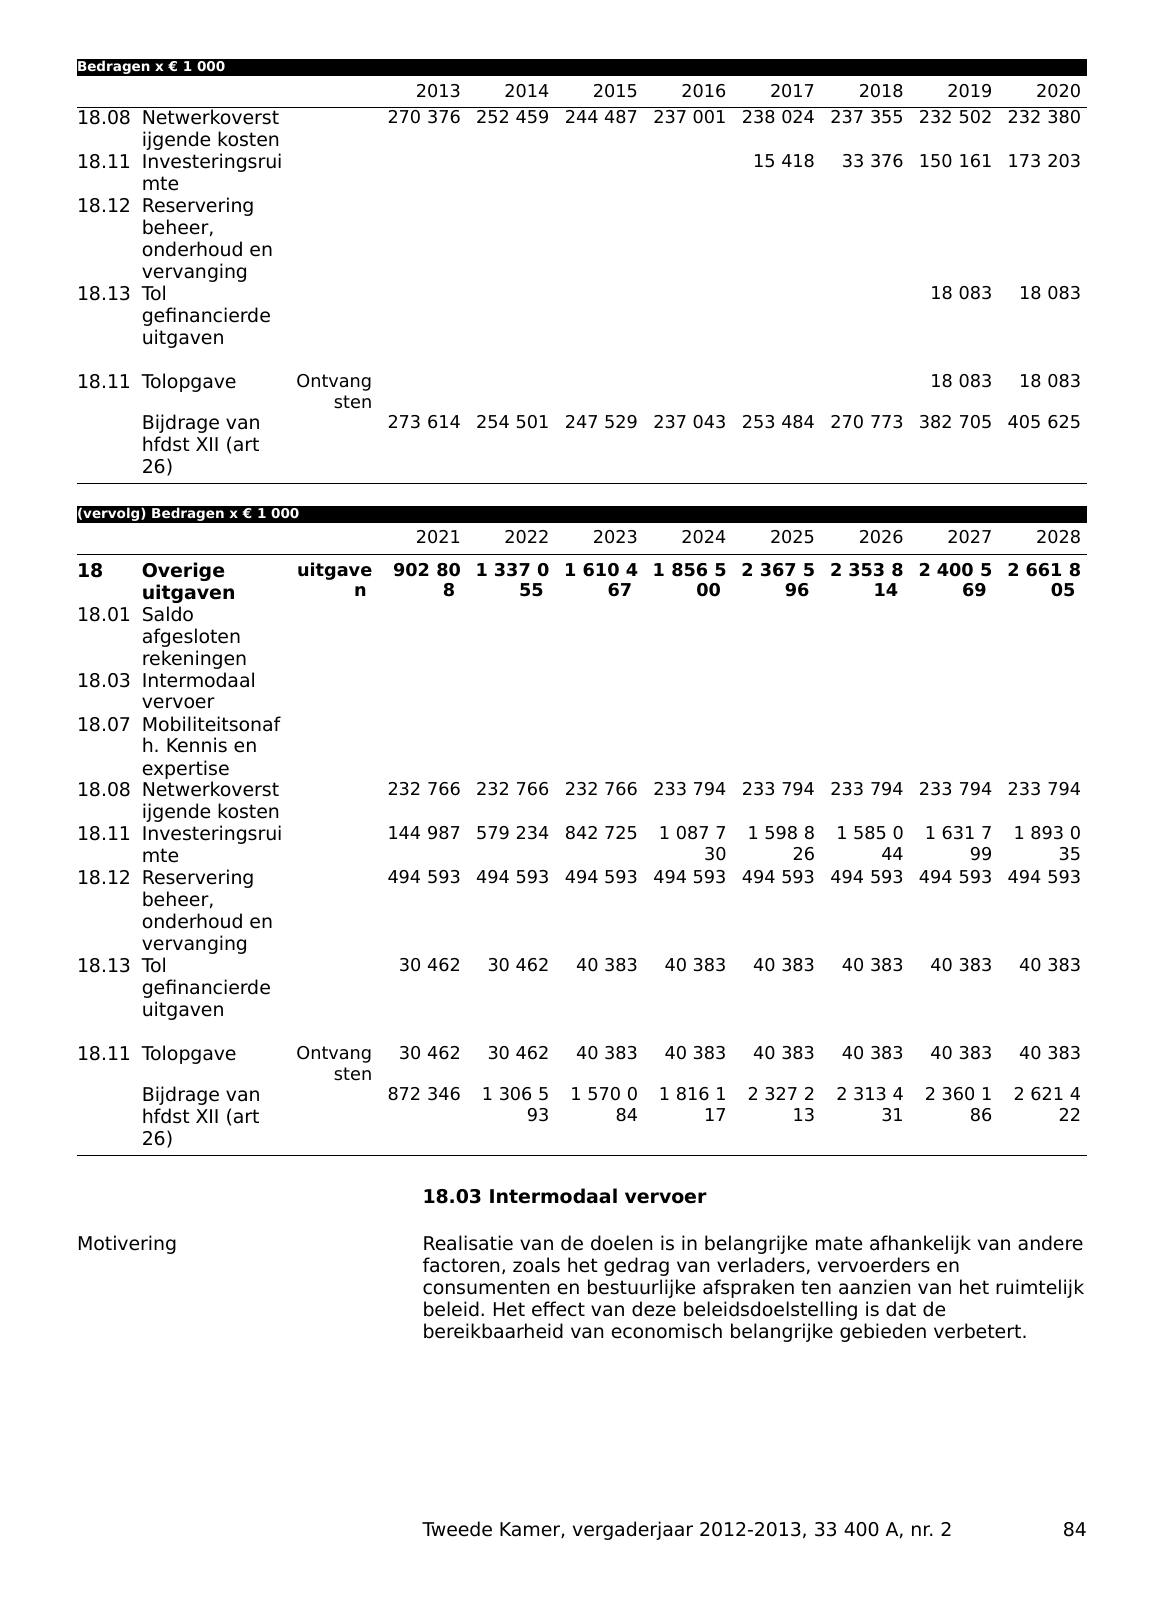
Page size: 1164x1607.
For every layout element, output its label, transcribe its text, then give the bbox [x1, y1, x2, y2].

table_cell [378, 349, 466, 371]
table_cell [77, 1021, 136, 1043]
table_cell 18.11 [77, 371, 136, 412]
table_cell [821, 349, 909, 371]
table_cell [289, 76, 378, 107]
table_cell Netwerkoverstijgende kosten [136, 108, 289, 151]
table_cell 150 161 [909, 151, 998, 195]
table_cell [289, 1021, 378, 1043]
table_cell 405 625 [998, 412, 1087, 483]
table_cell 2026 [821, 523, 909, 554]
table_cell 2 327 213 [732, 1084, 821, 1155]
table_cell 254 501 [466, 412, 555, 483]
table_cell [136, 1021, 289, 1043]
table_cell 1 893 035 [998, 823, 1087, 867]
table_cell 40 383 [644, 1043, 732, 1084]
table_cell 18.13 [77, 955, 136, 1021]
table_cell 2 360 186 [909, 1084, 998, 1155]
table_cell [77, 1084, 136, 1155]
table_cell 18.03 [77, 670, 136, 713]
table_cell 1 610 467 [555, 555, 644, 603]
table_cell 18.12 [77, 867, 136, 955]
table_cell [909, 1021, 998, 1043]
table_cell [555, 604, 644, 669]
table_cell [644, 604, 732, 669]
table_cell 2023 [555, 523, 644, 554]
table_cell 233 794 [732, 779, 821, 823]
table_cell [998, 349, 1087, 371]
table_cell 1 631 799 [909, 823, 998, 867]
table_header (vervolg) Bedragen x € 1 000 [77, 506, 1087, 521]
table_cell [555, 349, 644, 371]
table_cell 2020 [998, 76, 1087, 107]
table_cell [998, 604, 1087, 669]
table_cell Reservering beheer, onderhoud en vervanging [136, 867, 289, 955]
table_cell 270 376 [378, 108, 466, 151]
table_cell [644, 670, 732, 713]
table_cell [644, 371, 732, 412]
table_cell [555, 1021, 644, 1043]
table_cell 30 462 [378, 1043, 466, 1084]
table_header Bedragen x € 1 000 [77, 59, 1087, 75]
table_cell 18 083 [998, 371, 1087, 412]
table_cell [998, 195, 1087, 283]
table_cell [998, 1021, 1087, 1043]
table_cell 233 794 [998, 779, 1087, 823]
table_cell 18 [77, 555, 136, 603]
table_cell [821, 1021, 909, 1043]
table_cell [466, 1021, 555, 1043]
table_cell [378, 151, 466, 195]
table_cell [998, 670, 1087, 713]
table_cell Investeringsruimte [136, 151, 289, 195]
table_cell [378, 371, 466, 412]
table_cell Tolopgave [136, 1043, 289, 1084]
table_cell [466, 604, 555, 669]
table_cell 1 570 084 [555, 1084, 644, 1155]
table_cell 40 383 [555, 955, 644, 1021]
table_cell [289, 670, 378, 713]
table_cell 40 383 [644, 955, 732, 1021]
table_cell [644, 1021, 732, 1043]
table_cell 902 808 [378, 555, 466, 603]
table_cell 18.08 [77, 108, 136, 151]
table_cell 233 794 [644, 779, 732, 823]
table_cell [289, 523, 378, 554]
table_cell 2018 [821, 76, 909, 107]
table_cell Ontvangsten [289, 371, 378, 412]
table_cell 253 484 [732, 412, 821, 483]
table_cell 40 383 [909, 1043, 998, 1084]
table_cell 270 773 [821, 412, 909, 483]
table_cell Bijdrage van hfdst XII (art 26) [136, 412, 289, 483]
table_cell 2021 [378, 523, 466, 554]
table_cell [289, 955, 378, 1021]
table_cell Mobiliteitsonafh. Kennis en expertise [136, 714, 289, 779]
table_cell 273 614 [378, 412, 466, 483]
table_cell 18.08 [77, 779, 136, 823]
table_cell 247 529 [555, 412, 644, 483]
table_cell [289, 604, 378, 669]
table_cell [136, 349, 289, 371]
table_cell [289, 151, 378, 195]
table_cell 872 346 [378, 1084, 466, 1155]
table_cell [289, 108, 378, 151]
table_cell [732, 670, 821, 713]
table_cell [77, 76, 289, 107]
table_cell [378, 604, 466, 669]
table_cell Intermodaal vervoer [136, 670, 289, 713]
table_cell 494 593 [378, 867, 466, 955]
table_cell [289, 823, 378, 867]
table_cell [77, 412, 136, 483]
table_cell 2 621 422 [998, 1084, 1087, 1155]
table_cell 40 383 [821, 1043, 909, 1084]
table_cell 40 383 [909, 955, 998, 1021]
table_cell [909, 714, 998, 779]
table_cell 232 766 [555, 779, 644, 823]
table_cell [77, 349, 136, 371]
table_cell 30 462 [466, 955, 555, 1021]
table_cell 232 766 [378, 779, 466, 823]
table_cell [466, 714, 555, 779]
table_cell 18.07 [77, 714, 136, 779]
table_cell 237 355 [821, 108, 909, 151]
table_cell [909, 670, 998, 713]
table_cell 40 383 [998, 1043, 1087, 1084]
table_cell [555, 670, 644, 713]
table_cell [378, 1021, 466, 1043]
table_cell Saldo afgesloten rekeningen [136, 604, 289, 669]
table_cell 2 661 805 [998, 555, 1087, 603]
table_cell 494 593 [466, 867, 555, 955]
table_cell [732, 195, 821, 283]
table_cell [909, 604, 998, 669]
table_cell [732, 714, 821, 779]
table_cell Investeringsruimte [136, 823, 289, 867]
table_cell [289, 283, 378, 349]
text Motivering [77, 1233, 399, 1255]
table_cell [466, 371, 555, 412]
table_cell [77, 523, 289, 554]
table_cell 18 083 [909, 371, 998, 412]
table_cell 237 043 [644, 412, 732, 483]
table_cell 2014 [466, 76, 555, 107]
table_cell 382 705 [909, 412, 998, 483]
table_cell [555, 714, 644, 779]
table_cell 18.11 [77, 151, 136, 195]
table_cell 33 376 [821, 151, 909, 195]
table_cell [466, 195, 555, 283]
table_cell 232 766 [466, 779, 555, 823]
table_cell 2 353 814 [821, 555, 909, 603]
table_cell 494 593 [821, 867, 909, 955]
table_cell 2027 [909, 523, 998, 554]
table_cell 2025 [732, 523, 821, 554]
table_cell 18 083 [909, 283, 998, 349]
table_cell [732, 371, 821, 412]
table_cell [821, 371, 909, 412]
table_cell [644, 349, 732, 371]
table_cell 2016 [644, 76, 732, 107]
table_cell 233 794 [909, 779, 998, 823]
table_cell Tol gefinancierde uitgaven [136, 283, 289, 349]
table_cell 2017 [732, 76, 821, 107]
table_cell [289, 1084, 378, 1155]
table_cell 494 593 [555, 867, 644, 955]
table_cell 494 593 [998, 867, 1087, 955]
table_cell 2 367 596 [732, 555, 821, 603]
table_cell 2 313 431 [821, 1084, 909, 1155]
table_cell [732, 283, 821, 349]
table_cell [821, 670, 909, 713]
table_cell [644, 283, 732, 349]
table_cell 237 001 [644, 108, 732, 151]
table_cell [466, 670, 555, 713]
table_cell [466, 151, 555, 195]
table_cell 238 024 [732, 108, 821, 151]
table_cell [289, 412, 378, 483]
table_cell 15 418 [732, 151, 821, 195]
table_cell 2028 [998, 523, 1087, 554]
table_cell [466, 349, 555, 371]
table_cell 18.01 [77, 604, 136, 669]
table_cell 40 383 [732, 1043, 821, 1084]
table_cell 40 383 [732, 955, 821, 1021]
table_cell 2 400 569 [909, 555, 998, 603]
table_cell 579 234 [466, 823, 555, 867]
table_cell 18.12 [77, 195, 136, 283]
table_cell [821, 714, 909, 779]
table_cell [555, 283, 644, 349]
table_cell [732, 604, 821, 669]
table_cell [289, 195, 378, 283]
table_cell [821, 195, 909, 283]
table_cell 18.11 [77, 823, 136, 867]
table_cell [378, 283, 466, 349]
table_cell Tol gefinancierde uitgaven [136, 955, 289, 1021]
table_cell 1 306 593 [466, 1084, 555, 1155]
table_cell 252 459 [466, 108, 555, 151]
text Realisatie van de doelen is in belangrijke mate afhankelijk van andere factoren, zoals het gedrag van verladers, vervoerders en consumenten en bestuurlijke afspraken ten aanzien van het ruimtelijk beleid. Het effect van deze beleidsdoelstelling is dat de bereikbaarheid van economisch belangrijke gebieden verbetert. [422, 1233, 1087, 1343]
table_cell 2013 [378, 76, 466, 107]
table_cell [466, 283, 555, 349]
table_cell 18.11 [77, 1043, 136, 1084]
table_cell [378, 670, 466, 713]
table_cell [644, 195, 732, 283]
table_cell 30 462 [466, 1043, 555, 1084]
table_cell 2015 [555, 76, 644, 107]
table_cell [732, 1021, 821, 1043]
table_cell 2022 [466, 523, 555, 554]
table_cell 1 816 117 [644, 1084, 732, 1155]
table_cell Ontvangsten [289, 1043, 378, 1084]
table_cell 1 585 044 [821, 823, 909, 867]
table_cell 494 593 [644, 867, 732, 955]
table_cell 40 383 [998, 955, 1087, 1021]
table_cell [555, 151, 644, 195]
table_cell 40 383 [555, 1043, 644, 1084]
table_cell 233 794 [821, 779, 909, 823]
subtitle 18.03 Intermodaal vervoer [422, 1186, 1087, 1208]
table_cell [555, 195, 644, 283]
table_cell [289, 349, 378, 371]
table_cell 494 593 [732, 867, 821, 955]
table_cell [821, 604, 909, 669]
table_cell [289, 779, 378, 823]
table_cell 1 856 500 [644, 555, 732, 603]
table_cell 1 087 730 [644, 823, 732, 867]
table_cell [289, 714, 378, 779]
table_cell 232 380 [998, 108, 1087, 151]
table_cell 18.13 [77, 283, 136, 349]
table_cell 40 383 [821, 955, 909, 1021]
table_cell 2024 [644, 523, 732, 554]
table_cell 30 462 [378, 955, 466, 1021]
table_cell [555, 371, 644, 412]
table_cell [821, 283, 909, 349]
table_cell 232 502 [909, 108, 998, 151]
table_cell [998, 714, 1087, 779]
table_cell [289, 867, 378, 955]
table_cell Bijdrage van hfdst XII (art 26) [136, 1084, 289, 1155]
table_cell 173 203 [998, 151, 1087, 195]
table_cell 494 593 [909, 867, 998, 955]
table_cell [378, 195, 466, 283]
table_cell Overige uitgaven [136, 555, 289, 603]
table_cell 1 598 826 [732, 823, 821, 867]
table_cell 18 083 [998, 283, 1087, 349]
table_cell 842 725 [555, 823, 644, 867]
table_cell 2019 [909, 76, 998, 107]
table_cell 244 487 [555, 108, 644, 151]
table_cell Netwerkoverstijgende kosten [136, 779, 289, 823]
table_cell 144 987 [378, 823, 466, 867]
table_cell [644, 151, 732, 195]
table_cell [732, 349, 821, 371]
table_cell [378, 714, 466, 779]
table_cell [644, 714, 732, 779]
table_cell 1 337 055 [466, 555, 555, 603]
table_cell uitgaven [289, 555, 378, 603]
table_cell Tolopgave [136, 371, 289, 412]
table_cell [909, 349, 998, 371]
table_cell Reservering beheer, onderhoud en vervanging [136, 195, 289, 283]
table_cell [909, 195, 998, 283]
